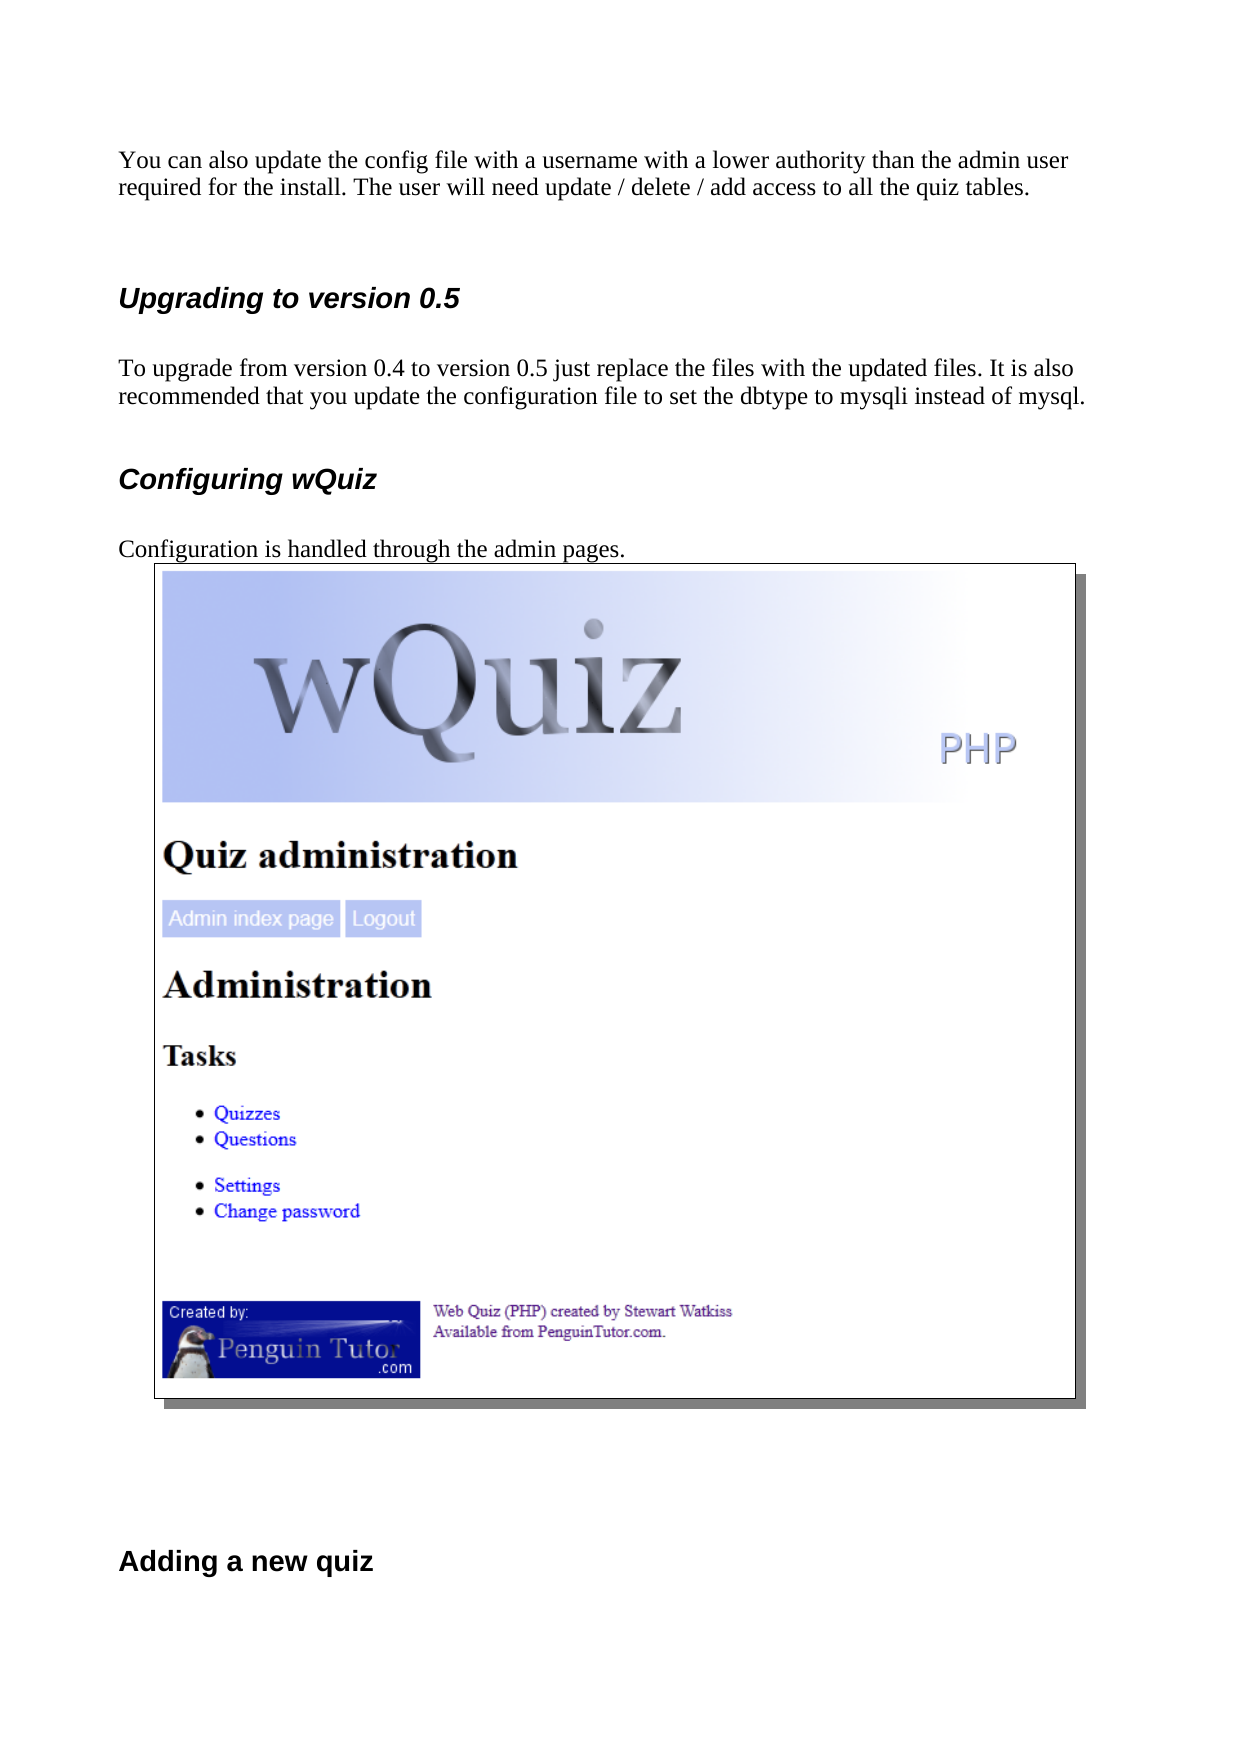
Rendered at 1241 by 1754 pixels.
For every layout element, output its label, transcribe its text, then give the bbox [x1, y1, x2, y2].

text You can also update the config file with a username with a lower authority than the admin user required for the install. The user will need update / delete / add access to all the quiz tables. [118, 146, 1122, 201]
picture [157, 566, 1073, 1395]
subtitle Upgrading to version 0.5 [118, 282, 1122, 314]
text Configuration is handled through the admin pages. [118, 535, 1122, 563]
subtitle Configuring wQuiz [118, 463, 1122, 495]
subtitle Adding a new quiz [118, 1544, 1122, 1577]
text To upgrade from version 0.4 to version 0.5 just replace the files with the updated files. It is also recommended that you update the configuration file to set the dbtype to mysqli instead of mysql. [118, 354, 1122, 410]
